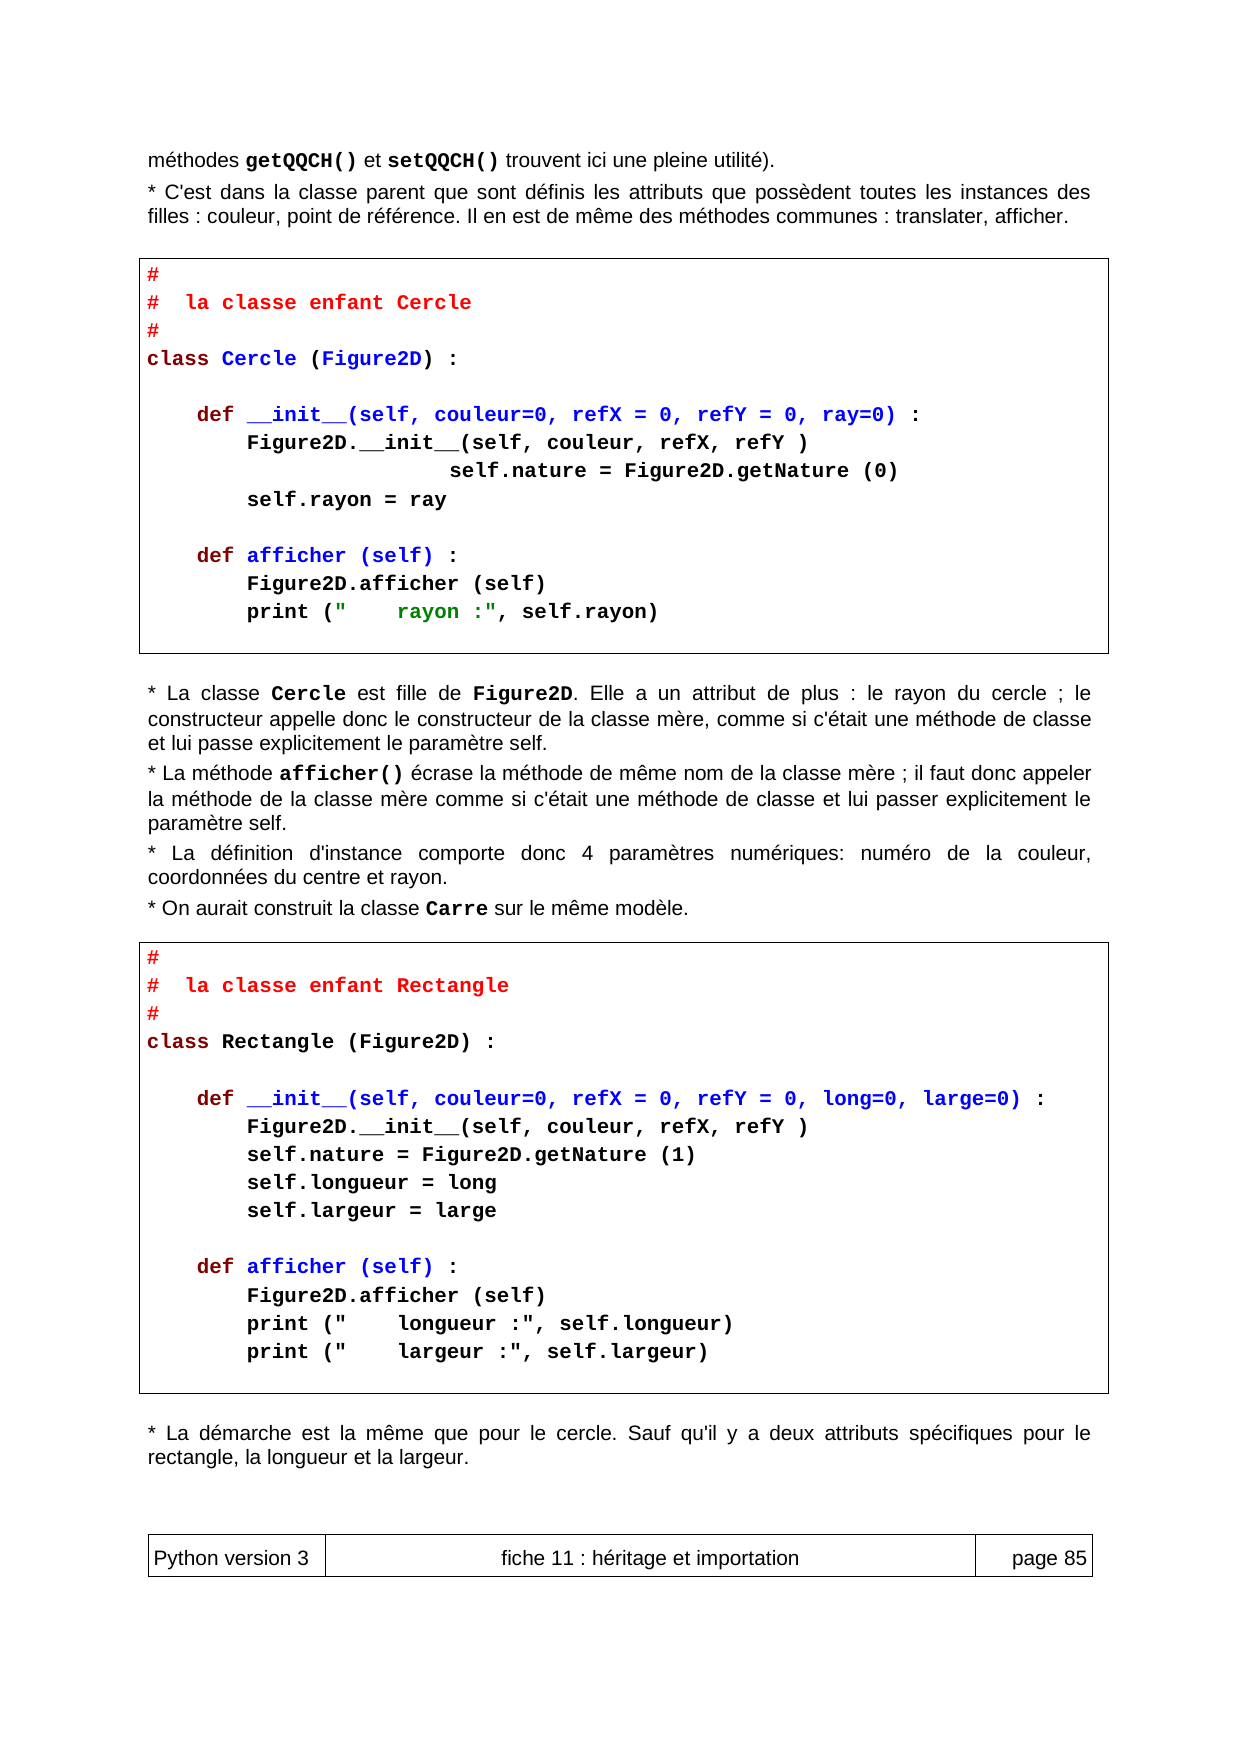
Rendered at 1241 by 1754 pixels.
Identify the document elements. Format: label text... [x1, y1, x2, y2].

text * La démarche est la même que pour le cercle. Sauf qu'il y a deux attributs spécifiques pour le rectangle, la longueur et la largeur. [148, 1421, 1092, 1469]
text * La classe Cercle est fille de Figure2D. Elle a un attribut de plus : le rayon du cercle ; le constructeur appelle donc le constructeur de la classe mère, comme si c'était une méthode de classe et lui passe explicitement le paramètre self. [148, 681, 1092, 755]
text méthodes getQQCH() et setQQCH() trouvent ici une pleine utilité). [148, 148, 1092, 173]
table_header # # la classe enfant Cercle # class Cercle (Figure2D) : def __init__(self, couleur=0, refX = 0, refY = 0, ray=0) : Figure2D.__init__(self, couleur, refX, refY ) self.nature = Figure2D.getNature (0) self.rayon = ray def afficher (self) : Figure2D.afficher (self) print (" rayon :", self.rayon) [140, 259, 1108, 653]
text * La méthode afficher() écrase la méthode de même nom de la classe mère ; il faut donc appeler la méthode de la classe mère comme si c'était une méthode de classe et lui passer explicitement le paramètre self. [148, 761, 1092, 835]
text * On aurait construit la classe Carre sur le même modèle. [148, 896, 1092, 922]
text * C'est dans la classe parent que sont définis les attributs que possèdent toutes les instances des filles : couleur, point de référence. Il en est de même des méthodes communes : translater, afficher. [148, 180, 1092, 228]
table_header # # la classe enfant Rectangle # class Rectangle (Figure2D) : def __init__(self, couleur=0, refX = 0, refY = 0, long=0, large=0) : Figure2D.__init__(self, couleur, refX, refY ) self.nature = Figure2D.getNature (1) self.longueur = long self.largeur = large def afficher (self) : Figure2D.afficher (self) print (" longueur :", self.longueur) print (" largeur :", self.largeur) [140, 943, 1108, 1393]
text * La définition d'instance comporte donc 4 paramètres numériques: numéro de la couleur, coordonnées du centre et rayon. [148, 841, 1092, 889]
